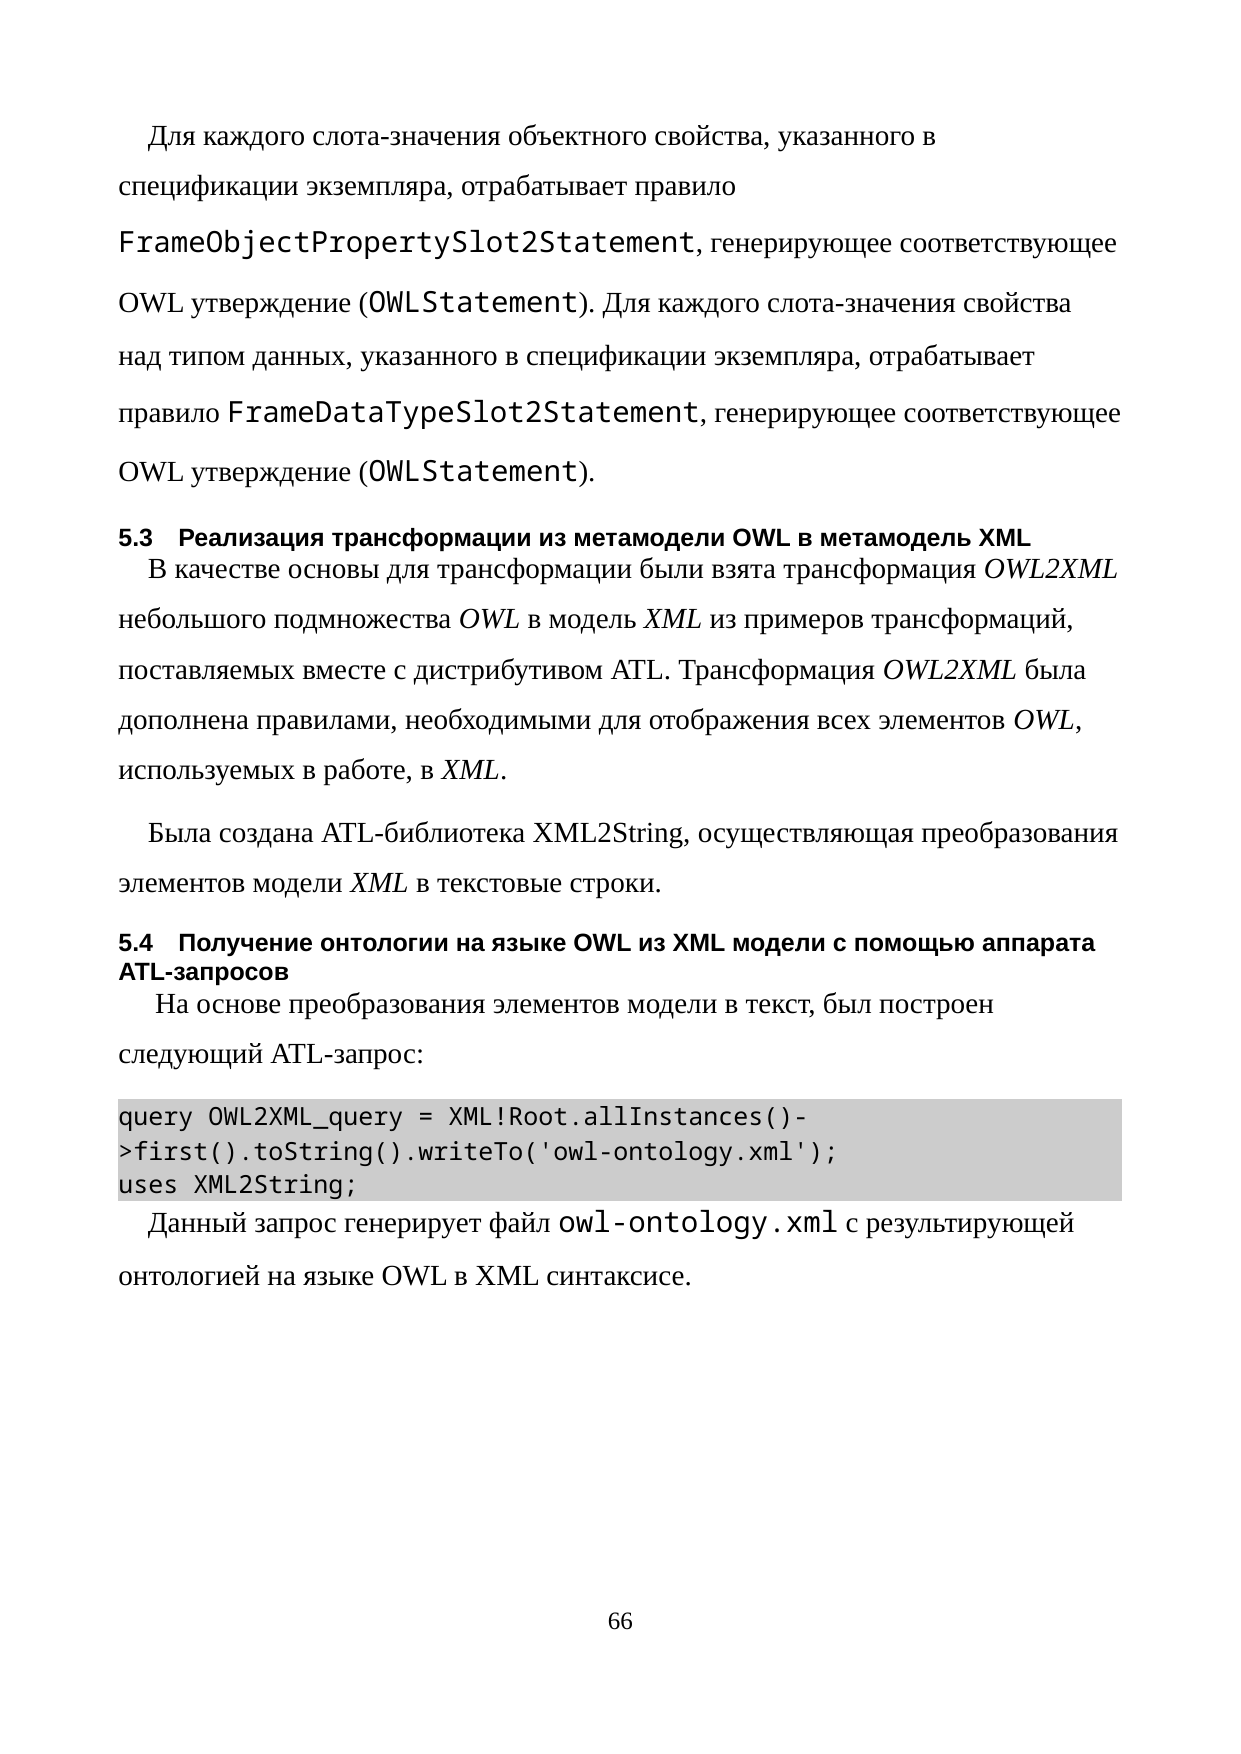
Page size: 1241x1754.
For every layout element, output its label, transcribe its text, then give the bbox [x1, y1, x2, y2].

text query OWL2XML_query = XML!Root.allInstances()->first().toString().writeTo('owl-ontology.xml'); [118, 1099, 1122, 1167]
text На основе преобразования элементов модели в текст, был построен следующий ATL-запрос: [118, 986, 1122, 1070]
subtitle Реализация трансформации из метамодели OWL в метамодель XML [118, 522, 1122, 551]
text В качестве основы для трансформации были взята трансформация OWL2XML небольшого подмножества OWL в модель XML из примеров трансформаций, поставляемых вместе с дистрибутивом ATL. Трансформация OWL2XML была дополнена правилами, необходимыми для отображения всех элементов OWL, используемых в работе, в XML. [118, 551, 1122, 786]
text Для каждого слота-значения объектного свойства, указанного в спецификации экземпляра, отрабатывает правило FrameObjectPropertySlot2Statement, генерирующее соответствующее OWL утверждение (OWLStatement). Для каждого слота-значения свойства над типом данных, указанного в спецификации экземпляра, отрабатывает правило FrameDataTypeSlot2Statement, генерирующее соответствующее OWL утверждение (OWLStatement). [118, 118, 1122, 490]
text uses XML2String; [118, 1167, 1122, 1201]
text Была создана ATL-библиотека XML2String, осуществляющая преобразования элементов модели XML в текстовые строки. [118, 815, 1122, 899]
subtitle Получение онтологии на языке OWL из XML модели с помощью аппарата ATL-запросов [118, 928, 1122, 986]
text Данный запрос генерирует файл owl-ontology.xml с результирующей онтологией на языке OWL в XML синтаксисе. [118, 1201, 1122, 1291]
